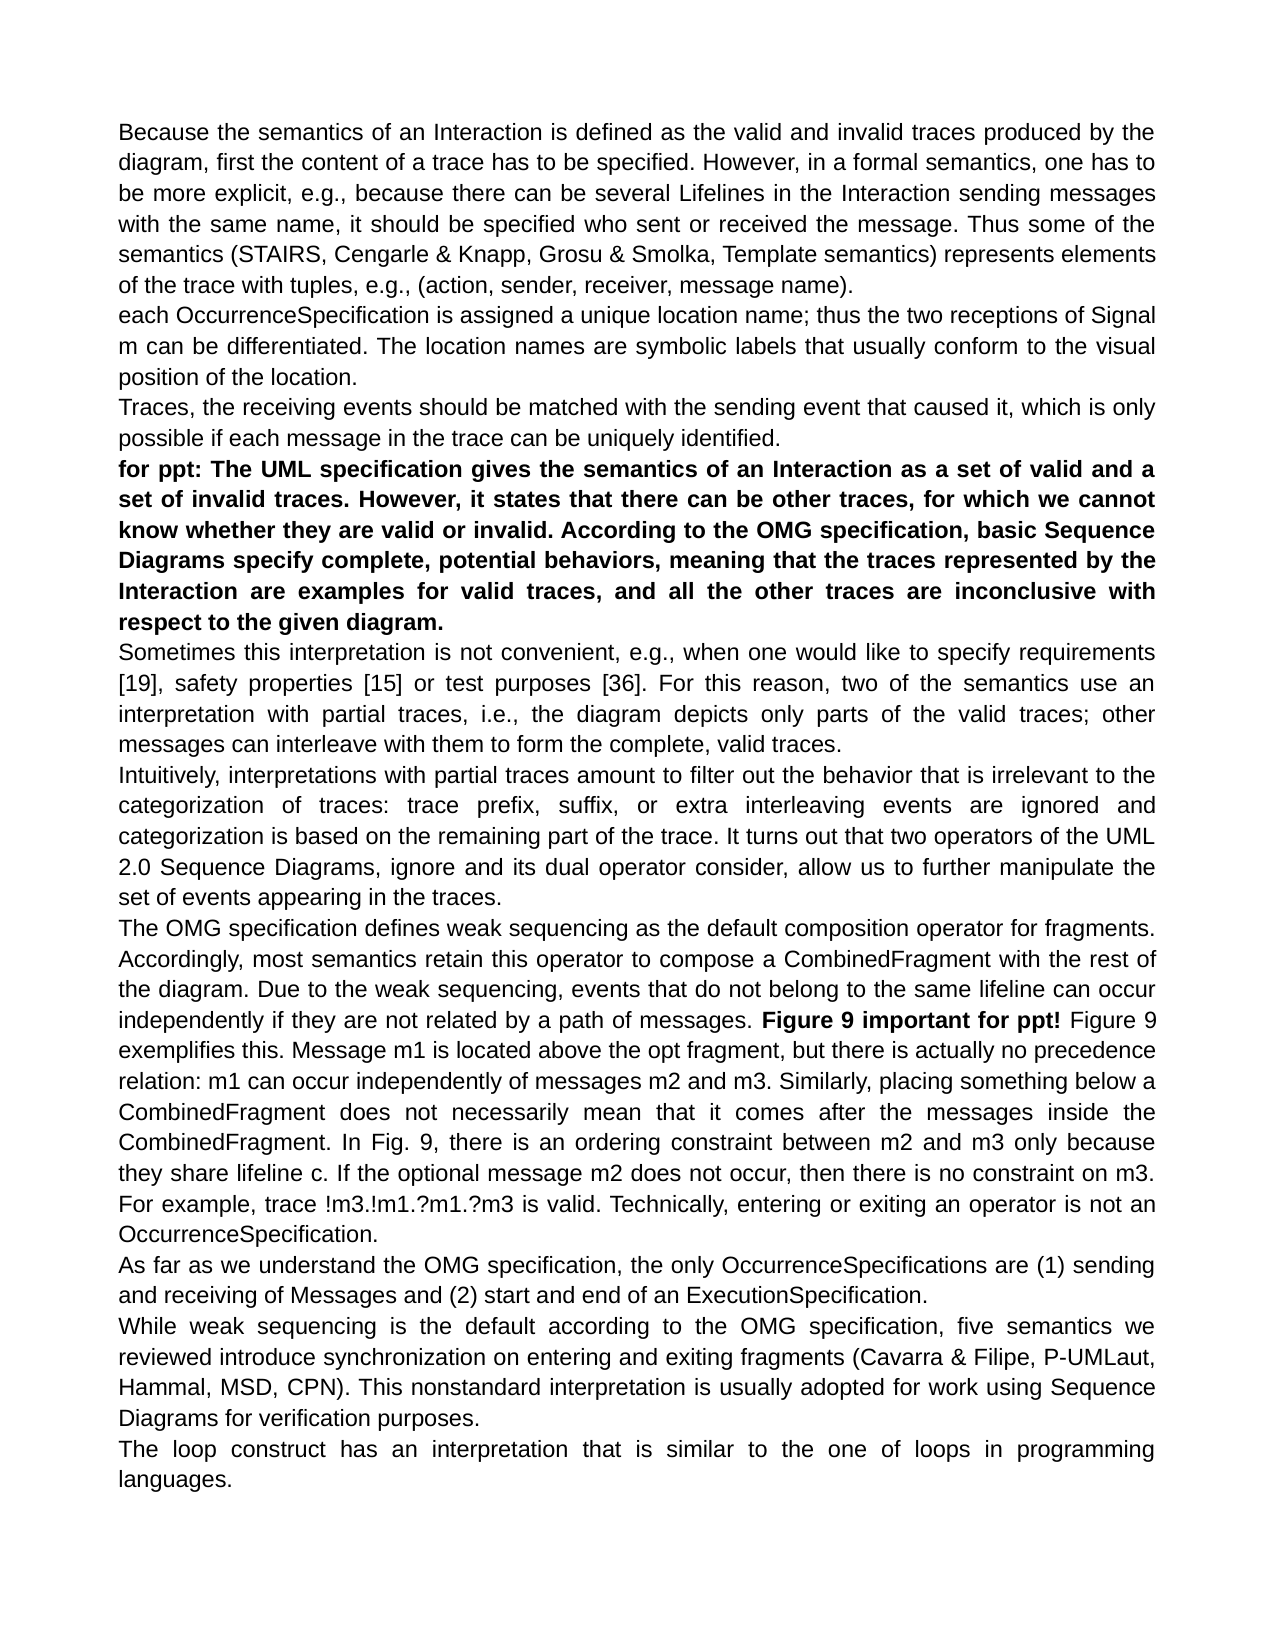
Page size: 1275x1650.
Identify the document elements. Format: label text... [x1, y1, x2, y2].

text The loop construct has an interpretation that is similar to the one of loops in programming languages. [118, 1435, 1157, 1492]
text The OMG specification defines weak sequencing as the default composition operator for fragments. Accordingly, most semantics retain this operator to compose a CombinedFragment with the rest of the diagram. Due to the weak sequencing, events that do not belong to the same lifeline can occur independently if they are not related by a path of messages. Figure 9 important for ppt! Figure 9 exemplifies this. Message m1 is located above the opt fragment, but there is actually no precedence relation: m1 can occur independently of messages m2 and m3. Similarly, placing something below a CombinedFragment does not necessarily mean that it comes after the messages inside the CombinedFragment. In Fig. 9, there is an ordering constraint between m2 and m3 only because they share lifeline c. If the optional message m2 does not occur, then there is no constraint on m3. For example, trace !m3.!m1.?m1.?m3 is valid. Technically, entering or exiting an operator is not an OccurrenceSpecification. [118, 914, 1157, 1247]
text Sometimes this interpretation is not convenient, e.g., when one would like to specify requirements [19], safety properties [15] or test purposes [36]. For this reason, two of the semantics use an interpretation with partial traces, i.e., the diagram depicts only parts of the valid traces; other messages can interleave with them to form the complete, valid traces. [118, 639, 1157, 757]
text for ppt: The UML specification gives the semantics of an Interaction as a set of valid and a set of invalid traces. However, it states that there can be other traces, for which we cannot know whether they are valid or invalid. According to the OMG specification, basic Sequence Diagrams specify complete, potential behaviors, meaning that the traces represented by the Interaction are examples for valid traces, and all the other traces are inconclusive with respect to the given diagram. [118, 455, 1157, 635]
text While weak sequencing is the default according to the OMG specification, five semantics we reviewed introduce synchronization on entering and exiting fragments (Cavarra & Filipe, P-UMLaut, Hammal, MSD, CPN). This nonstandard interpretation is usually adopted for work using Sequence Diagrams for verification purposes. [118, 1312, 1157, 1431]
text each OccurrenceSpecification is assigned a unique location name; thus the two receptions of Signal m can be differentiated. The location names are symbolic labels that usually conform to the visual position of the location. [118, 302, 1157, 390]
text Because the semantics of an Interaction is defined as the valid and invalid traces produced by the diagram, first the content of a trace has to be specified. However, in a formal semantics, one has to be more explicit, e.g., because there can be several Lifelines in the Interaction sending messages with the same name, it should be specified who sent or received the message. Thus some of the semantics (STAIRS, Cengarle & Knapp, Grosu & Smolka, Template semantics) represents elements of the trace with tuples, e.g., (action, sender, receiver, message name). [118, 118, 1157, 298]
text Intuitively, interpretations with partial traces amount to filter out the behavior that is irrelevant to the categorization of traces: trace prefix, suffix, or extra interleaving events are ignored and categorization is based on the remaining part of the trace. It turns out that two operators of the UML 2.0 Sequence Diagrams, ignore and its dual operator consider, allow us to further manipulate the set of events appearing in the traces. [118, 761, 1157, 911]
text Traces, the receiving events should be matched with the sending event that caused it, which is only possible if each message in the trace can be uniquely identified. [118, 394, 1157, 451]
text As far as we understand the OMG specification, the only OccurrenceSpecifications are (1) sending and receiving of Messages and (2) start and end of an ExecutionSpecification. [118, 1251, 1157, 1309]
